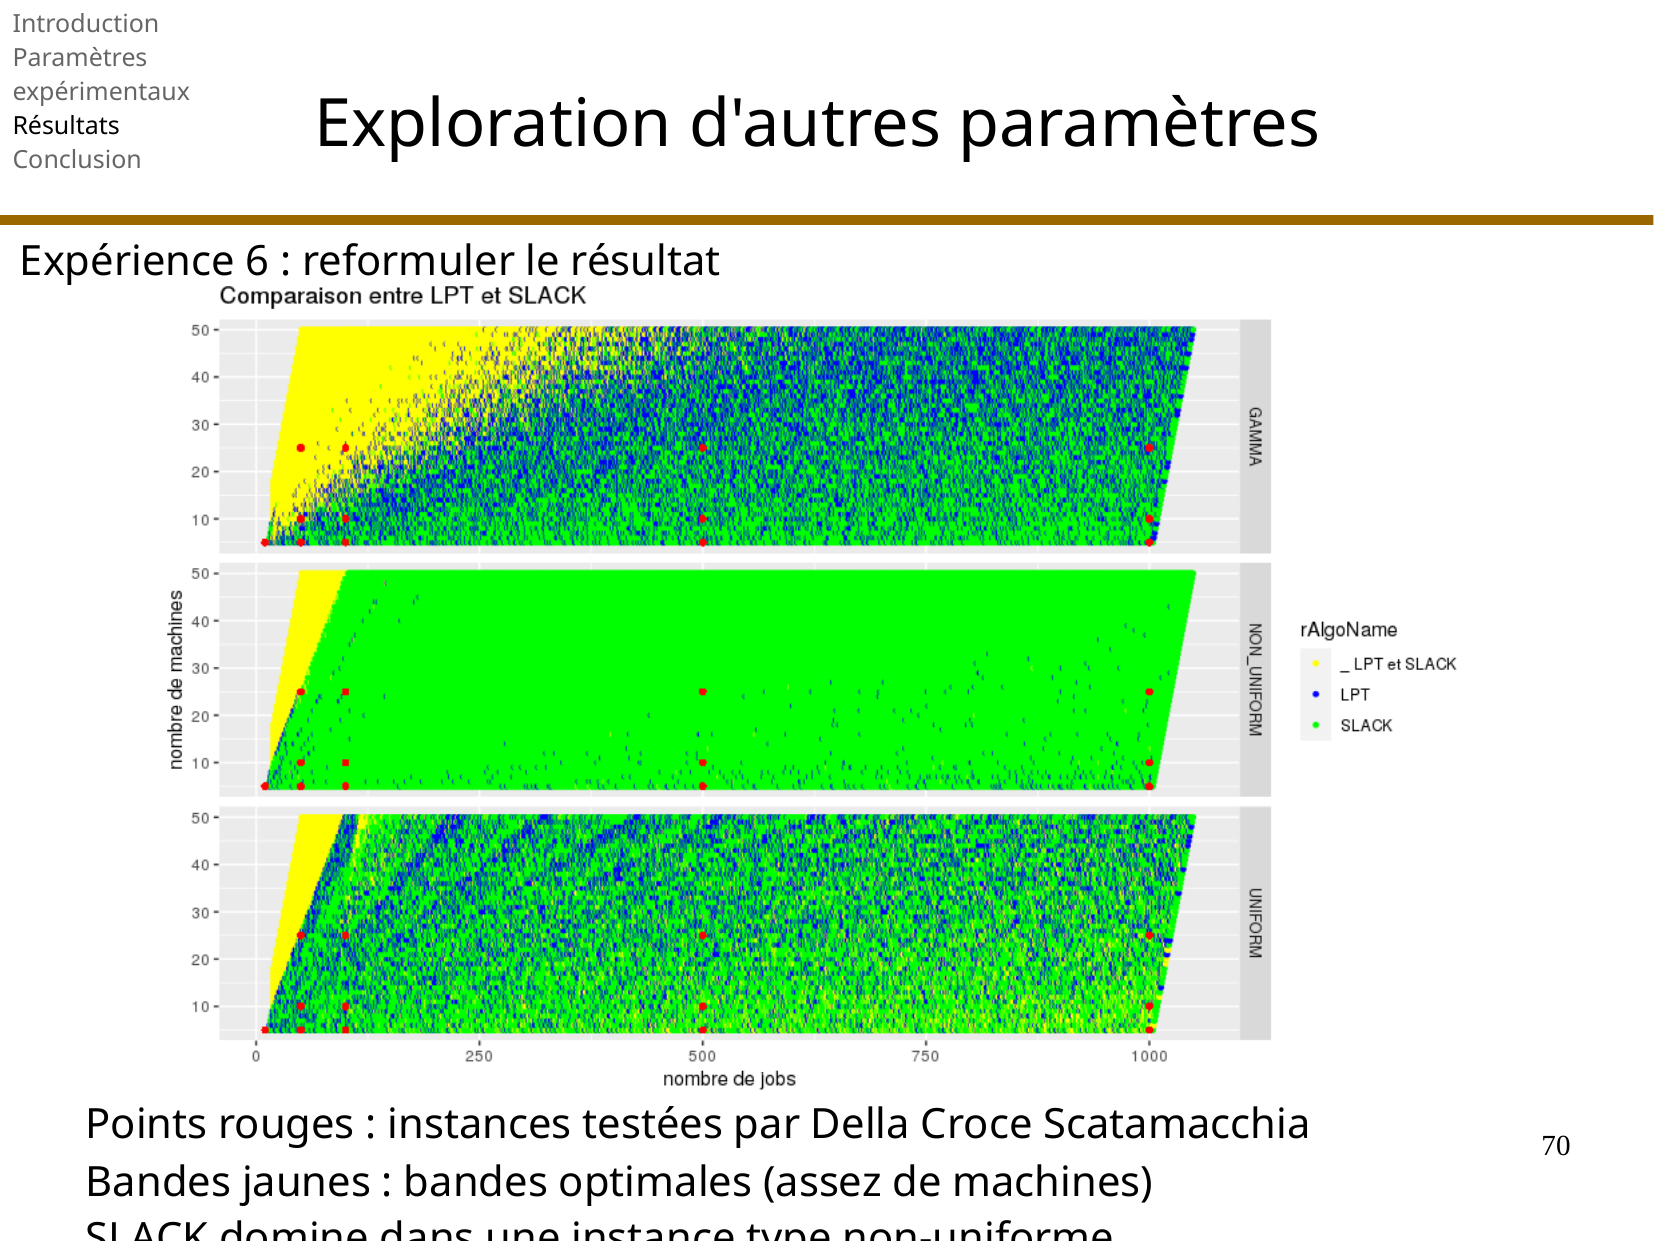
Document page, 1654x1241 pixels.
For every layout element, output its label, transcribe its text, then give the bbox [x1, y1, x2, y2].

text_box Points rouges : instances testées par Della Croce Scatamacchia Bandes jaunes : bandes optimales (assez de machines) SLACK domine dans une instance type non-uniforme [70, 1086, 1418, 1241]
title Exploration d'autres paramètres [82, 50, 1571, 191]
text_box Expérience 6 : reformuler le résultat [4, 223, 1087, 286]
text_box Introduction Paramètres expérimentaux Résultats Conclusion [0, 0, 347, 128]
picture [158, 277, 1477, 1099]
